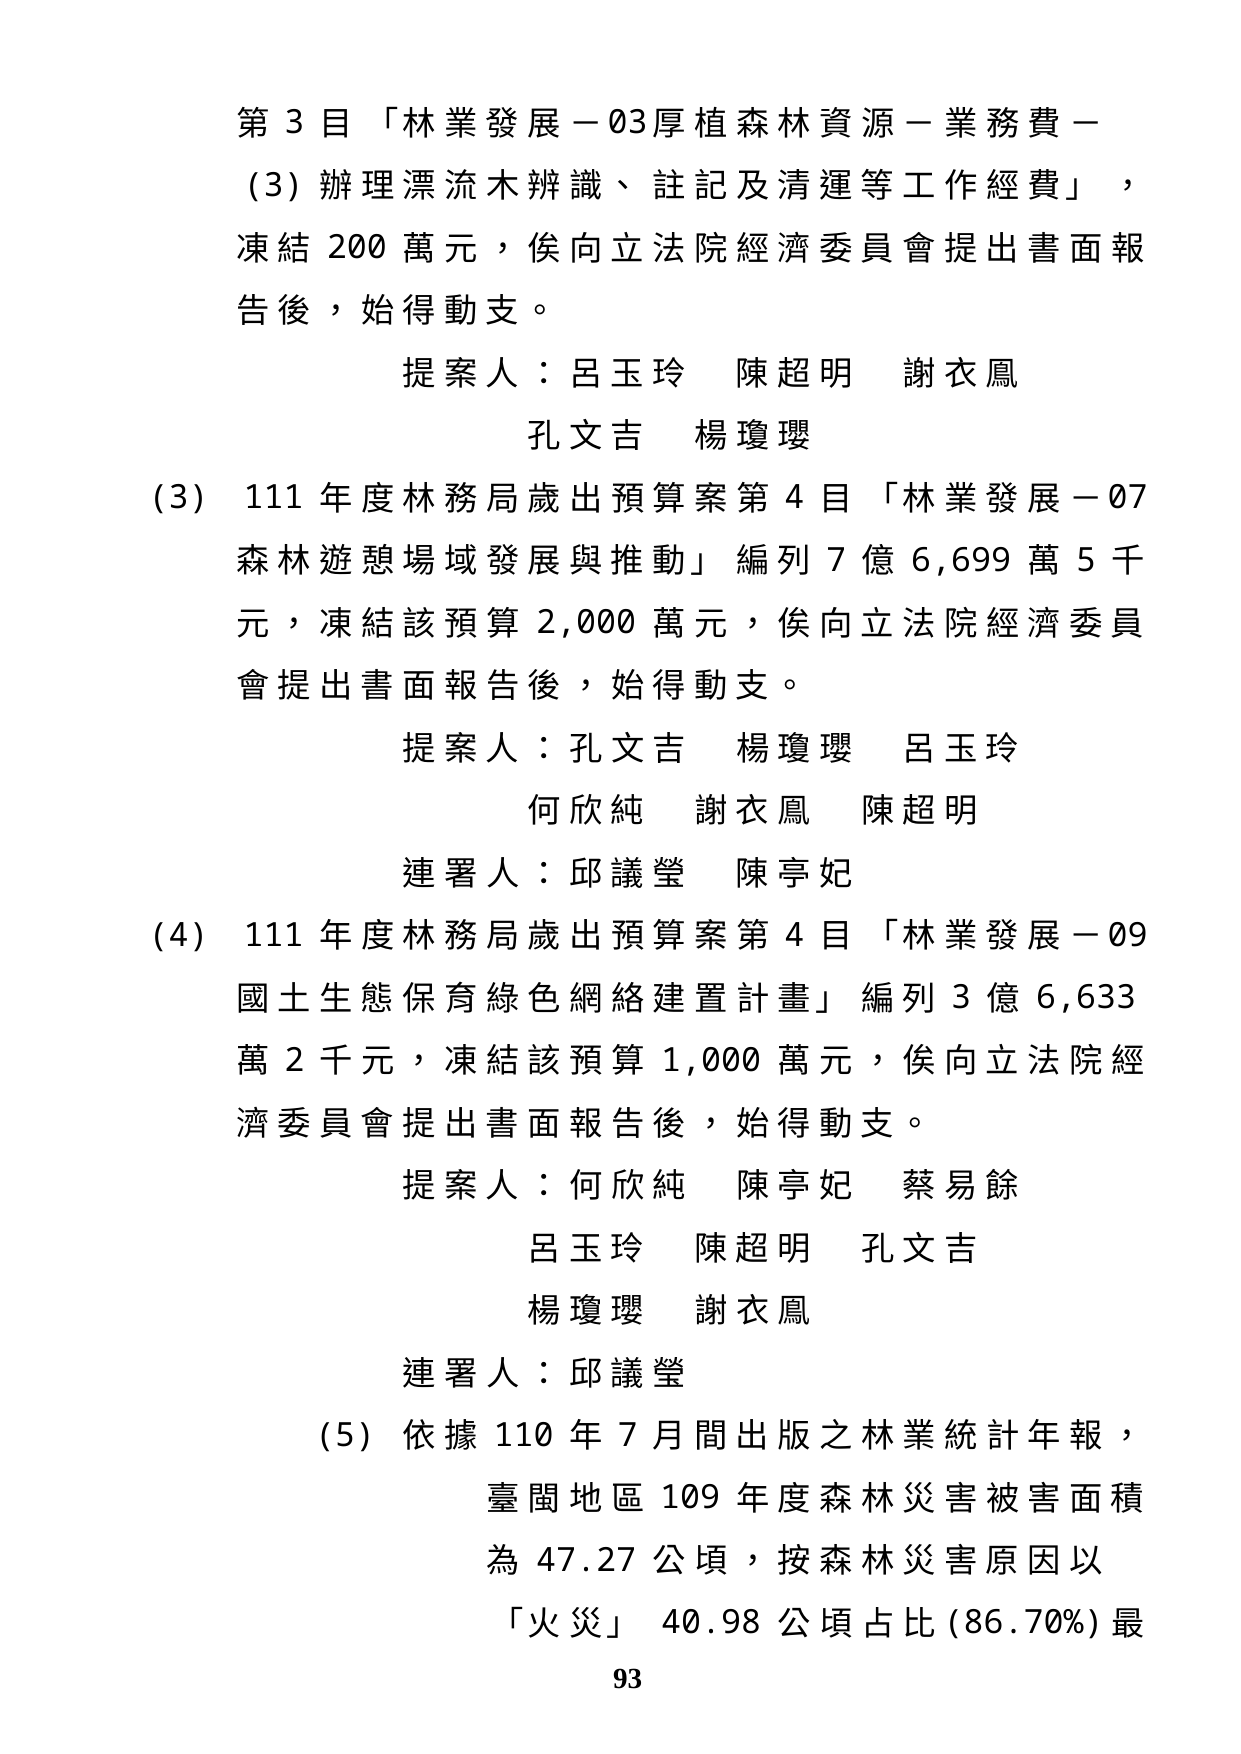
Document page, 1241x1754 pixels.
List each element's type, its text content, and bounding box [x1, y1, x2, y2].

text 連署人：邱議瑩 陳亭妃 [384, 829, 1044, 891]
text 提案人：孔文吉 楊瓊瓔 呂玉玲 何欣純 謝衣鳯 陳超明 [384, 704, 1044, 829]
text 提案人：呂玉玲 陳超明 謝衣鳯 孔文吉 楊瓊瓔 [384, 329, 1044, 454]
list 依據110年7月間出版之林業統計年報，臺閩地區109年度森林災害被害面積為47.27公頃，按森林災害原因以「火災」40.98公頃占比(86.70%)最 [299, 1391, 1148, 1641]
text 連署人：邱議瑩 [384, 1329, 1044, 1391]
list 111年度林務局歲出預算案第4目「林業發展－07森林遊憩場域發展與推動」編列7億6,699萬5千元，凍結該預算2,000萬元，俟向立法院經濟委員會提出書面報告後，始得動支。 [136, 454, 1148, 704]
text 提案人：何欣純 陳亭妃 蔡易餘 呂玉玲 陳超明 孔文吉 楊瓊瓔 謝衣鳯 [384, 1141, 1044, 1329]
list 第3目「林業發展－03厚植森林資源－業務費－(3)辦理漂流木辨識、註記及清運等工作經費」，凍結200萬元，俟向立法院經濟委員會提出書面報告後，始得動支。 [136, 79, 1148, 329]
list 111年度林務局歲出預算案第4目「林業發展－09國土生態保育綠色網絡建置計畫」編列3億6,633萬2千元，凍結該預算1,000萬元，俟向立法院經濟委員會提出書面報告後，始得動支。 [136, 891, 1148, 1141]
